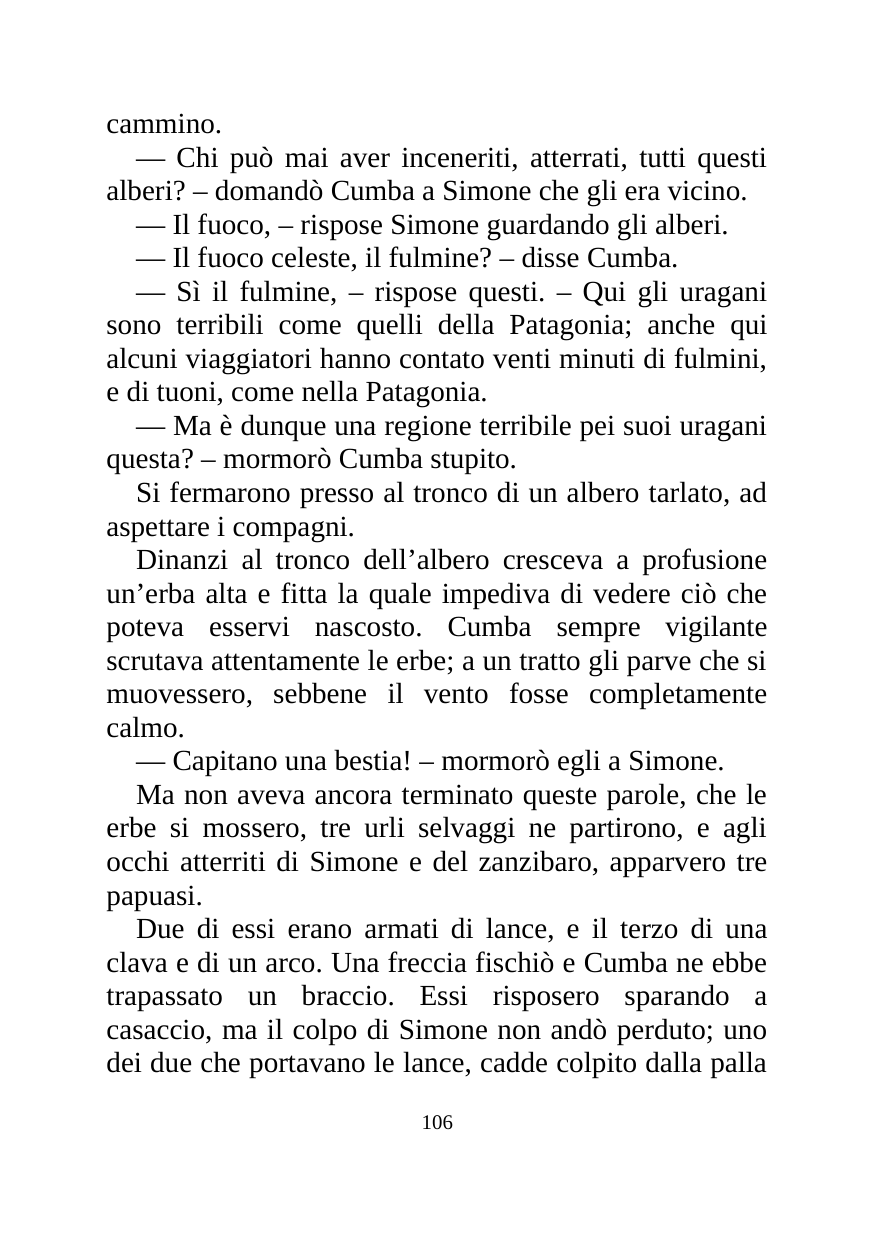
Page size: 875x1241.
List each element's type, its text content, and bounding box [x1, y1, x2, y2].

text — Ma è dunque una regione terribile pei suoi uragani questa? – mormorò Cumba stupito. [106, 408, 768, 475]
text Dinanzi al tronco dell’albero cresceva a profusione un’erba alta e fitta la quale impediva di vedere ciò che poteva esservi nascosto. Cumba sempre vigilante scrutava attentamente le erbe; a un tratto gli parve che si muovessero, sebbene il vento fosse completamente calmo. [106, 542, 768, 743]
text cammino. [106, 106, 768, 140]
text — Sì il fulmine, – rispose questi. – Qui gli uragani sono terribili come quelli della Patagonia; anche qui alcuni viaggiatori hanno contato venti minuti di fulmini, e di tuoni, come nella Patagonia. [106, 274, 768, 408]
text — Capitano una bestia! – mormorò egli a Simone. [106, 743, 768, 777]
text Ma non aveva ancora terminato queste parole, che le erbe si mossero, tre urli selvaggi ne partirono, e agli occhi atterriti di Simone e del zanzibaro, apparvero tre papuasi. [106, 777, 768, 911]
text — Il fuoco celeste, il fulmine? – disse Cumba. [106, 240, 768, 274]
text — Il fuoco, – rispose Simone guardando gli alberi. [106, 207, 768, 240]
text Due di essi erano armati di lance, e il terzo di una clava e di un arco. Una freccia fischiò e Cumba ne ebbe trapassato un braccio. Essi risposero sparando a casaccio, ma il colpo di Simone non andò perduto; uno dei due che portavano le lance, cadde colpito dalla palla [106, 911, 768, 1079]
text — Chi può mai aver inceneriti, atterrati, tutti questi alberi? – domandò Cumba a Simone che gli era vicino. [106, 140, 768, 207]
text Si fermarono presso al tronco di un albero tarlato, ad aspettare i compagni. [106, 475, 768, 542]
